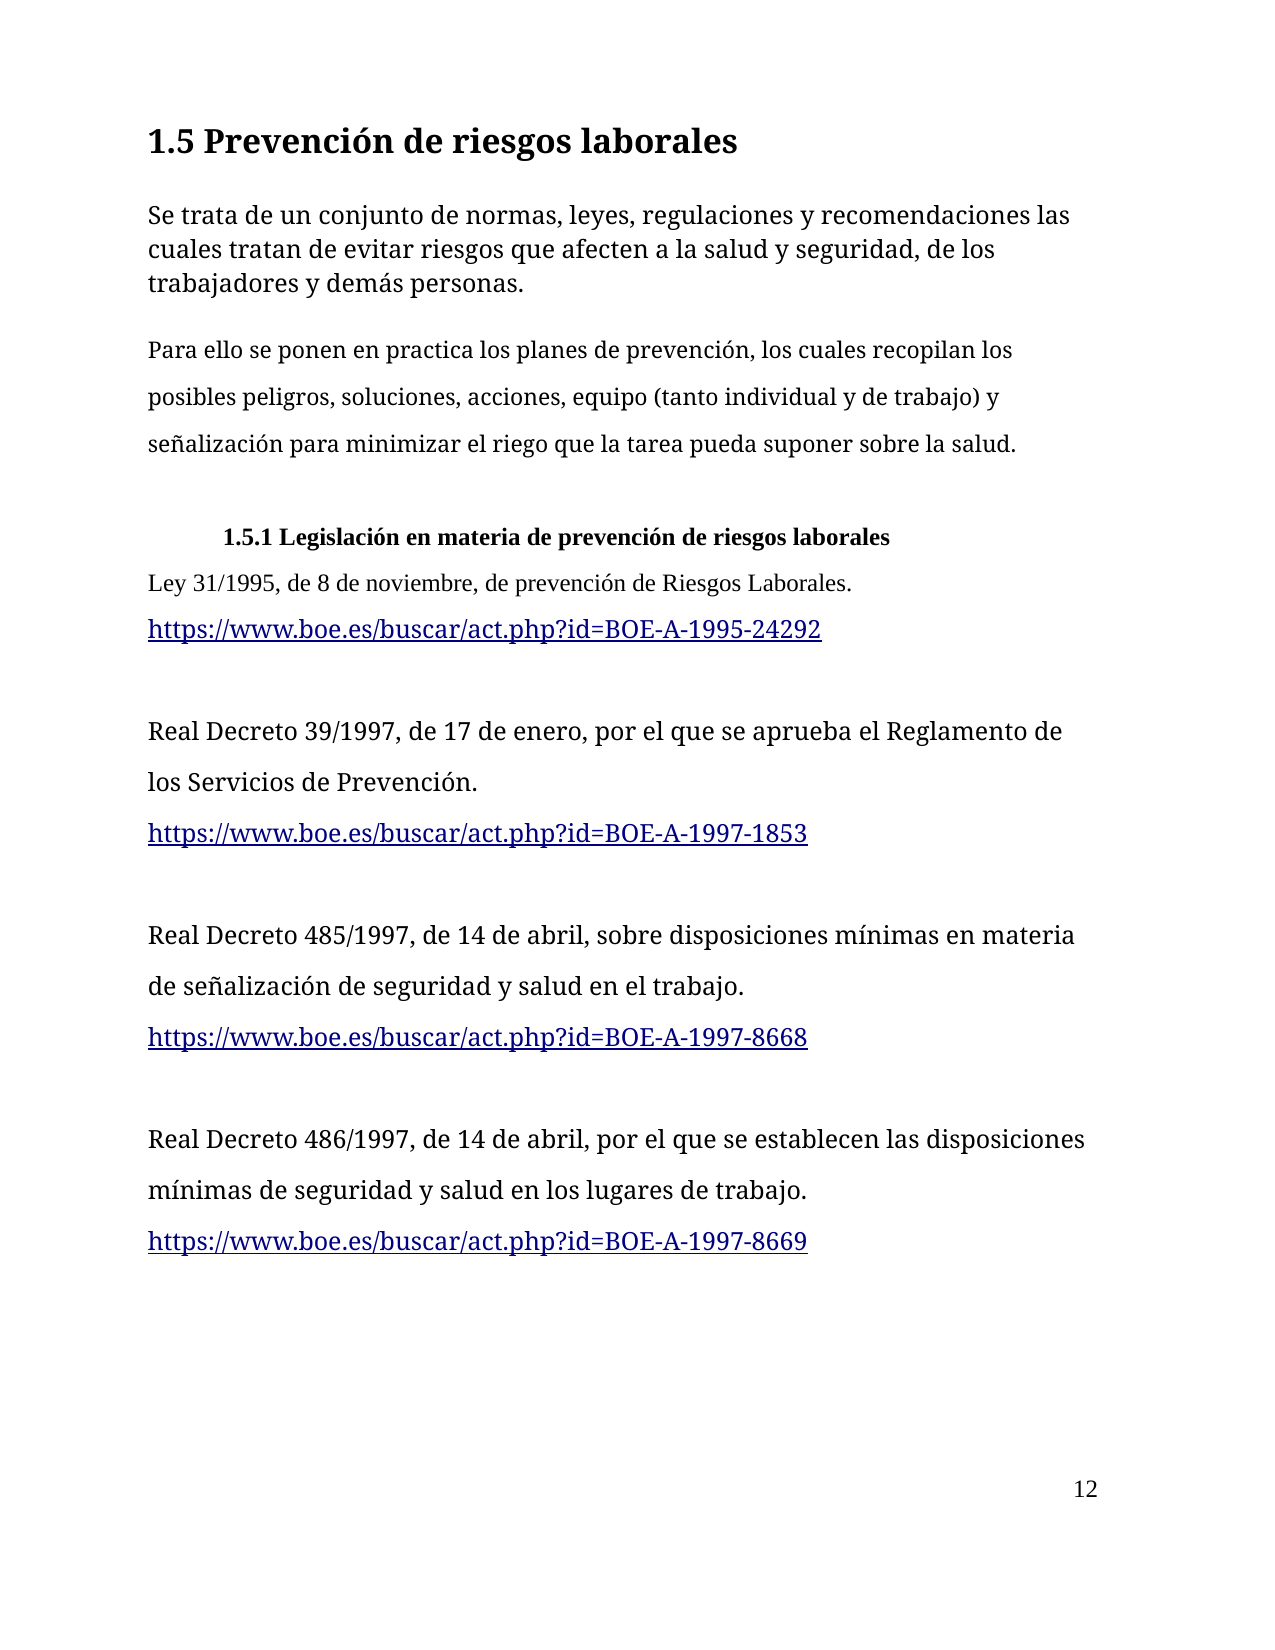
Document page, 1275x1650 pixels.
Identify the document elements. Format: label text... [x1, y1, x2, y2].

text https://www.boe.es/buscar/act.php?id=BOE-A-1997-1853 [148, 816, 1098, 849]
text Ley 31/1995, de 8 de noviembre, de prevención de Riesgos Laborales. [148, 568, 1098, 597]
text 1.5 Prevención de riesgos laborales [148, 118, 1098, 163]
text Real Decreto 485/1997, de 14 de abril, sobre disposiciones mínimas en materia de señalización de seguridad y salud en el trabajo. [148, 918, 1098, 1003]
text https://www.boe.es/buscar/act.php?id=BOE-A-1997-8668 [148, 1020, 1098, 1054]
text 1.5.1 Legislación en materia de prevención de riesgos laborales [148, 521, 1098, 553]
text Se trata de un conjunto de normas, leyes, regulaciones y recomendaciones las cuales tratan de evitar riesgos que afecten a la salud y seguridad, de los trabajadores y demás personas. [148, 198, 1098, 300]
text Real Decreto 39/1997, de 17 de enero, por el que se aprueba el Reglamento de los Servicios de Prevención. [148, 713, 1098, 798]
text Real Decreto 486/1997, de 14 de abril, por el que se establecen las disposiciones mínimas de seguridad y salud en los lugares de trabajo. [148, 1122, 1098, 1207]
text https://www.boe.es/buscar/act.php?id=BOE-A-1995-24292 [148, 611, 1098, 645]
text https://www.boe.es/buscar/act.php?id=BOE-A-1997-8669 [148, 1224, 1098, 1258]
text Para ello se ponen en practica los planes de prevención, los cuales recopilan los posibles peligros, soluciones, acciones, equipo (tanto individual y de trabajo) y señalización para minimizar el riego que la tarea pueda suponer sobre la salud. [148, 334, 1098, 459]
